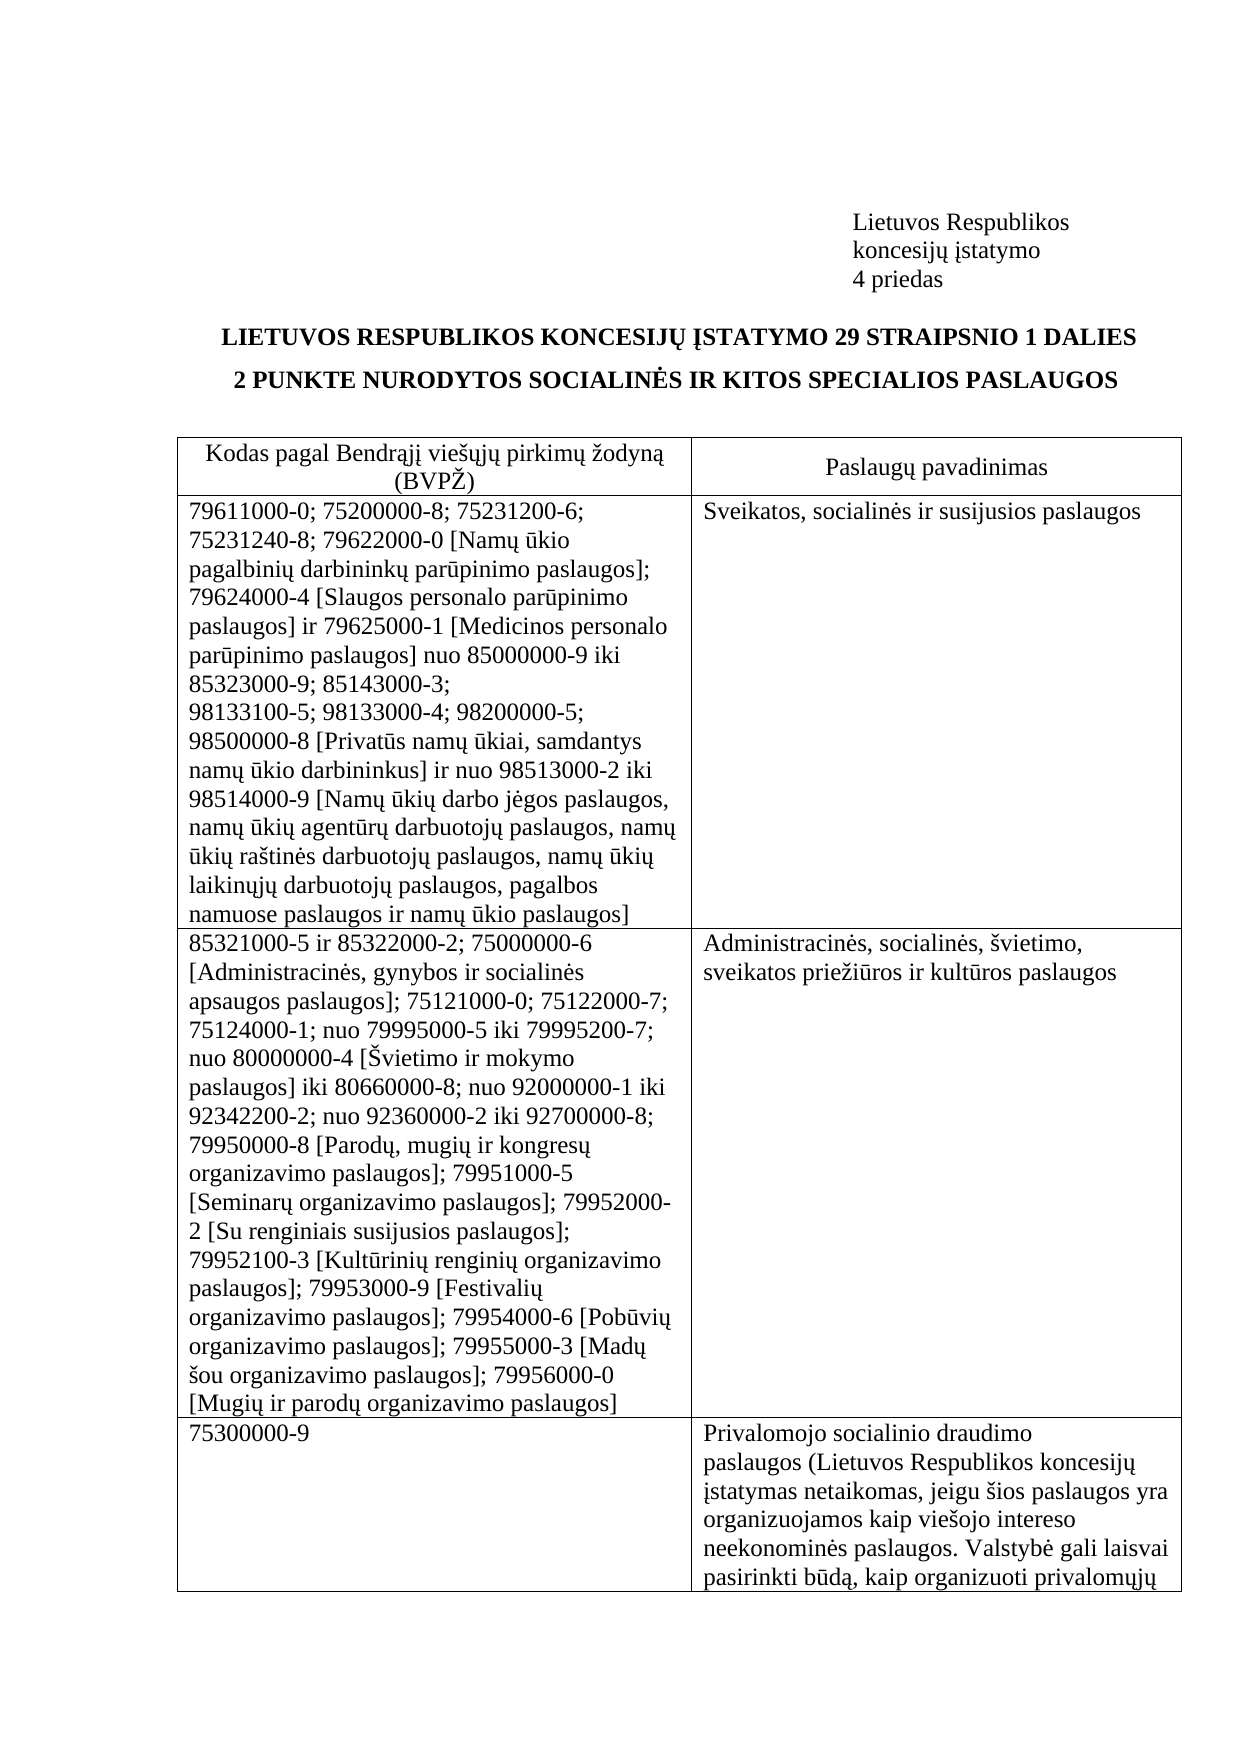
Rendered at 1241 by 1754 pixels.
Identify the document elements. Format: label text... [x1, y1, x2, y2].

table_header Paslaugų pavadinimas [692, 438, 1181, 495]
table_cell Administracinės, socialinės, švietimo, sveikatos priežiūros ir kultūros paslaugos [692, 929, 1181, 1417]
table_cell Sveikatos, socialinės ir susijusios paslaugos [692, 496, 1181, 927]
table_cell 75300000-9 [178, 1418, 691, 1591]
text LIETUVOS RESPUBLIKOS KONCESIJŲ ĮSTATYMO 29 STRAIPSNIO 1 DALIES 2 PUNKTE NURODYTOS SOCIALINĖS IR KITOS SPECIALIOS PASLAUGOS [177, 322, 1181, 393]
table_cell 85321000-5 ir 85322000-2; 75000000-6 [Administracinės, gynybos ir socialinės apsaugos paslaugos]; 75121000-0; 75122000-7; 75124000-1; nuo 79995000-5 iki 79995200-7; nuo 80000000-4 [Švietimo ir mokymo paslaugos] iki 80660000-8; nuo 92000000-1 iki 92342200-2; nuo 92360000-2 iki 92700000-8; 79950000-8 [Parodų, mugių ir kongresų organizavimo paslaugos]; 79951000-5 [Seminarų organizavimo paslaugos]; 79952000-2 [Su renginiais susijusios paslaugos]; 79952100-3 [Kultūrinių renginių organizavimo paslaugos]; 79953000-9 [Festivalių organizavimo paslaugos]; 79954000-6 [Pobūvių organizavimo paslaugos]; 79955000-3 [Madų šou organizavimo paslaugos]; 79956000-0 [Mugių ir parodų organizavimo paslaugos] [178, 929, 691, 1417]
text koncesijų įstatymo [177, 235, 1181, 264]
table_header Kodas pagal Bendrąjį viešųjų pirkimų žodyną (BVPŽ) [178, 438, 691, 495]
table_cell Privalomojo socialinio draudimo paslaugos (Lietuvos Respublikos koncesijų įstatymas netaikomas, jeigu šios paslaugos yra organizuojamos kaip viešojo intereso neekonominės paslaugos. Valstybė gali laisvai pasirinkti būdą, kaip organizuoti privalomųjų [692, 1418, 1181, 1591]
subtitle 4 priedas [177, 264, 1181, 293]
text Lietuvos Respublikos [177, 207, 1181, 235]
table_cell 79611000-0; 75200000-8; 75231200-6; 75231240-8; 79622000-0 [Namų ūkio pagalbinių darbininkų parūpinimo paslaugos]; 79624000-4 [Slaugos personalo parūpinimo paslaugos] ir 79625000-1 [Medicinos personalo parūpinimo paslaugos] nuo 85000000-9 iki 85323000-9; 85143000-3; 98133100-5; 98133000-4; 98200000-5; 98500000-8 [Privatūs namų ūkiai, samdantys namų ūkio darbininkus] ir nuo 98513000-2 iki 98514000-9 [Namų ūkių darbo jėgos paslaugos, namų ūkių agentūrų darbuotojų paslaugos, namų ūkių raštinės darbuotojų paslaugos, namų ūkių laikinųjų darbuotojų paslaugos, pagalbos namuose paslaugos ir namų ūkio paslaugos] [178, 496, 691, 927]
